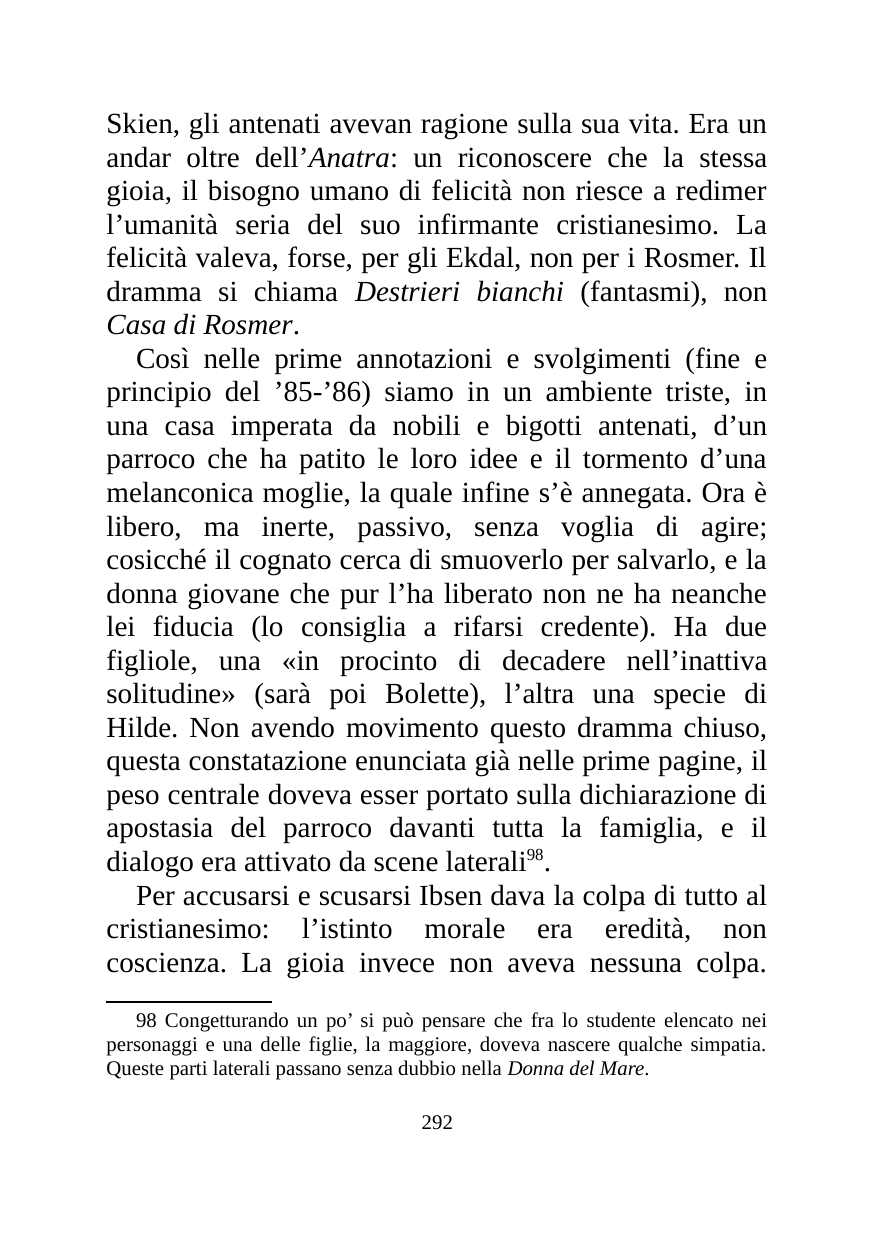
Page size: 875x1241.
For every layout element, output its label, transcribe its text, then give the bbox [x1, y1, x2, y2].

text Skien, gli antenati avevan ragione sulla sua vita. Era un andar oltre dell’Anatra: un riconoscere che la stessa gioia, il bisogno umano di felicità non riesce a redimer l’umanità seria del suo infirmante cristianesimo. La felicità valeva, forse, per gli Ekdal, non per i Rosmer. Il dramma si chiama Destrieri bianchi (fantasmi), non Casa di Rosmer. [106, 106, 768, 341]
text Così nelle prime annotazioni e svolgimenti (fine e principio del ’85-’86) siamo in un ambiente triste, in una casa imperata da nobili e bigotti antenati, d’un parroco che ha patito le loro idee e il tormento d’una melanconica moglie, la quale infine s’è annegata. Ora è libero, ma inerte, passivo, senza voglia di agire; cosicché il cognato cerca di smuoverlo per salvarlo, e la donna giovane che pur l’ha liberato non ne ha neanche lei fiducia (lo consiglia a rifarsi credente). Ha due figliole, una «in procinto di decadere nell’inattiva solitudine» (sarà poi Bolette), l’altra una specie di Hilde. Non avendo movimento questo dramma chiuso, questa constatazione enunciata già nelle prime pagine, il peso centrale doveva esser portato sulla dichiarazione di apostasia del parroco davanti tutta la famiglia, e il dialogo era attivato da scene laterali. [106, 341, 768, 878]
text Congetturando un po’ si può pensare che fra lo studente elencato nei personaggi e una delle figlie, la maggiore, doveva nascere qualche simpatia. Queste parti laterali passano senza dubbio nella Donna del Mare. [106, 1008, 768, 1080]
text Per accusarsi e scusarsi Ibsen dava la colpa di tutto al cristianesimo: l’istinto morale era eredità, non coscienza. La gioia invece non aveva nessuna colpa. [106, 878, 768, 978]
